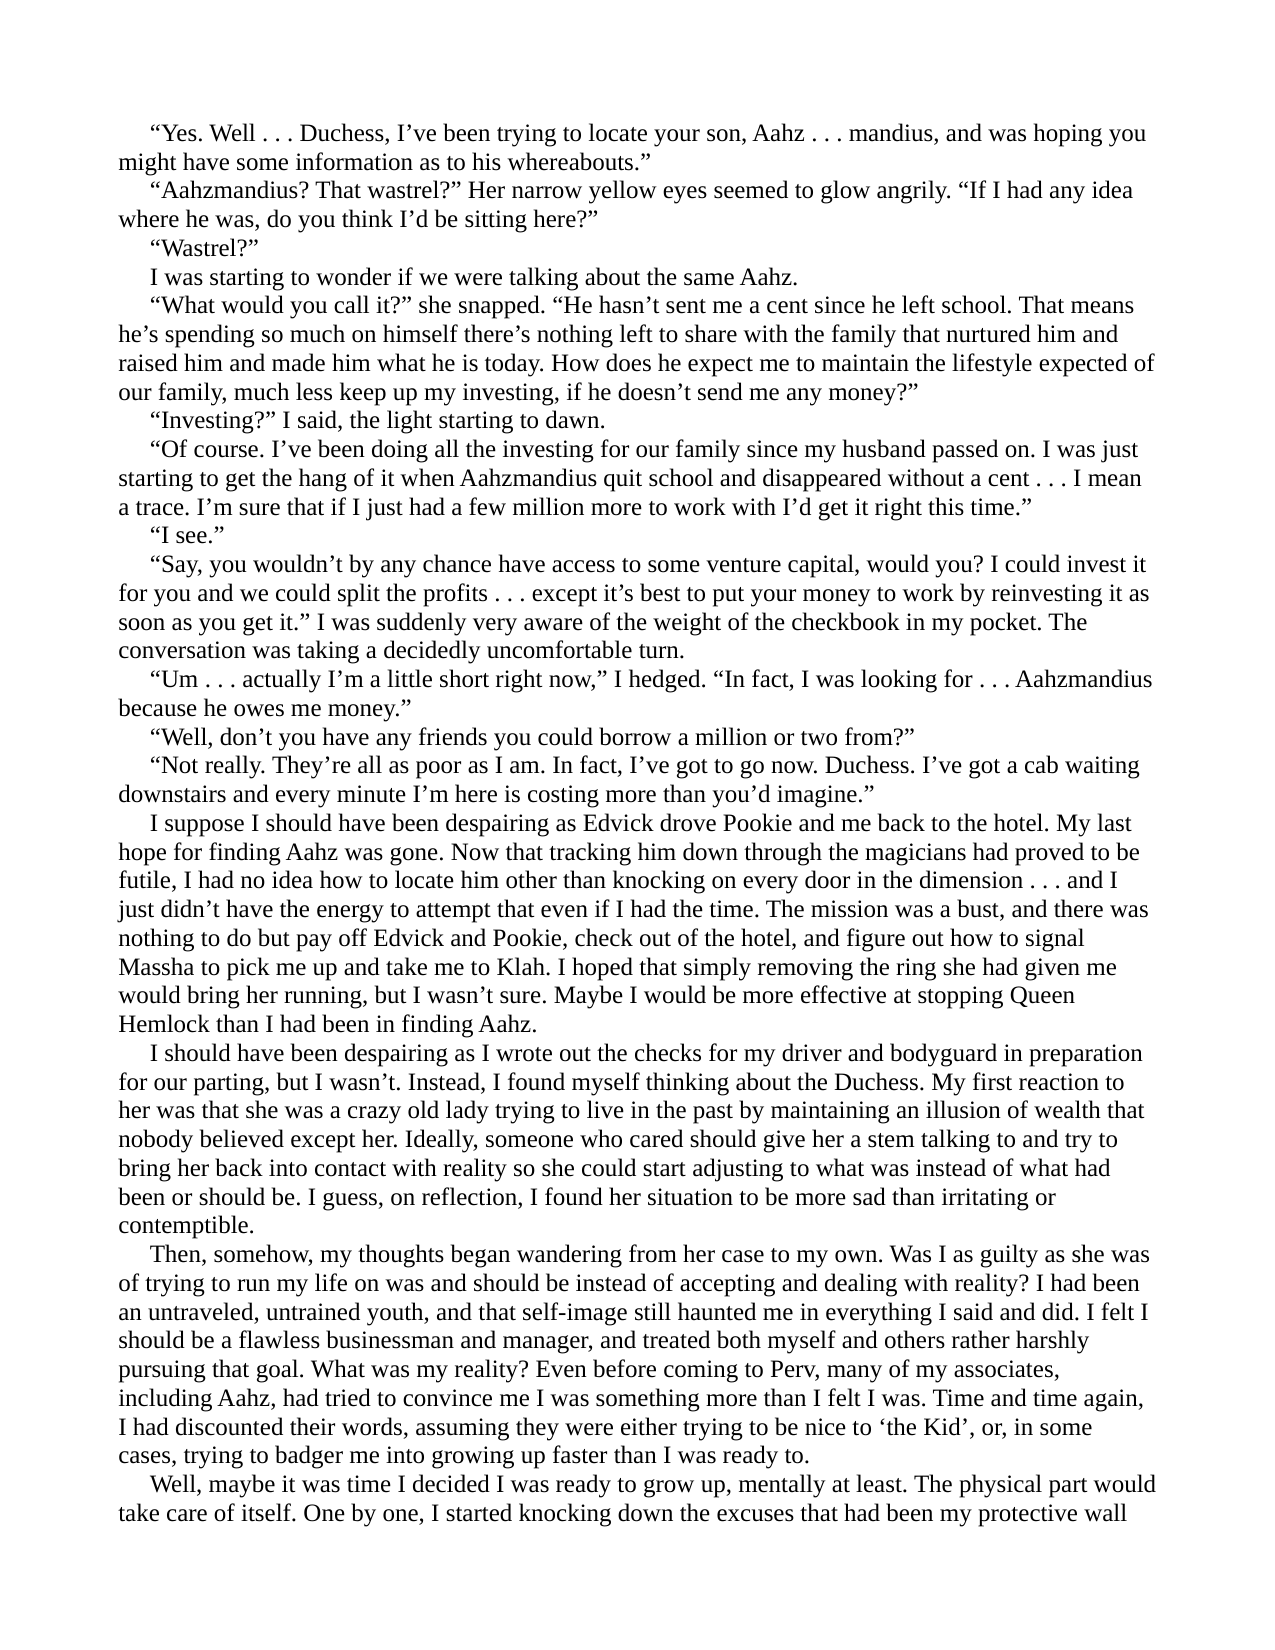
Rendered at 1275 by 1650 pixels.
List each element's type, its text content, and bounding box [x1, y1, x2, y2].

text I suppose I should have been despairing as Edvick drove Pookie and me back to the hotel. My last hope for finding Aahz was gone. Now that tracking him down through the magicians had proved to be futile, I had no idea how to locate him other than knocking on every door in the dimension . . . and I just didn’t have the energy to attempt that even if I had the time. The mission was a bust, and there was nothing to do but pay off Edvick and Pookie, check out of the hotel, and figure out how to signal Massha to pick me up and take me to Klah. I hoped that simply removing the ring she had given me would bring her running, but I wasn’t sure. Maybe I would be more effective at stopping Queen Hemlock than I had been in finding Aahz. [118, 808, 1157, 1038]
text “What would you call it?” she snapped. “He hasn’t sent me a cent since he left school. That means he’s spending so much on himself there’s nothing left to share with the family that nurtured him and raised him and made him what he is today. How does he expect me to maintain the lifestyle expected of our family, much less keep up my investing, if he doesn’t send me any money?” [118, 291, 1157, 406]
text “I see.” [118, 521, 1157, 549]
text “Aahzmandius? That wastrel?” Her narrow yellow eyes seemed to glow angrily. “If I had any idea where he was, do you think I’d be sitting here?” [118, 176, 1157, 233]
text “Well, don’t you have any friends you could borrow a million or two from?” [118, 722, 1157, 751]
text “Yes. Well . . . Duchess, I’ve been trying to locate your son, Aahz . . . mandius, and was hoping you might have some information as to his whereabouts.” [118, 118, 1157, 176]
text Well, maybe it was time I decided I was ready to grow up, mentally at least. The physical part would take care of itself. One by one, I started knocking down the excuses that had been my protective wall [118, 1469, 1157, 1527]
text “Not really. They’re all as poor as I am. In fact, I’ve got to go now. Duchess. I’ve got a cab waiting downstairs and every minute I’m here is costing more than you’d imagine.” [118, 751, 1157, 808]
text “Um . . . actually I’m a little short right now,” I hedged. “In fact, I was looking for . . . Aahzmandius because he owes me money.” [118, 664, 1157, 722]
text “Wastrel?” [118, 233, 1157, 262]
text “Say, you wouldn’t by any chance have access to some venture capital, would you? I could invest it for you and we could split the profits . . . except it’s best to put your money to work by reinvesting it as soon as you get it.” I was suddenly very aware of the weight of the checkbook in my pocket. The conversation was taking a decidedly uncomfortable turn. [118, 549, 1157, 664]
text “Investing?” I said, the light starting to dawn. [118, 406, 1157, 434]
text Then, somehow, my thoughts began wandering from her case to my own. Was I as guilty as she was of trying to run my life on was and should be instead of accepting and dealing with reality? I had been an untraveled, untrained youth, and that self-image still haunted me in everything I said and did. I felt I should be a flawless businessman and manager, and treated both myself and others rather harshly pursuing that goal. What was my reality? Even before coming to Perv, many of my associates, including Aahz, had tried to convince me I was something more than I felt I was. Time and time again, I had discounted their words, assuming they were either trying to be nice to ‘the Kid’, or, in some cases, trying to badger me into growing up faster than I was ready to. [118, 1239, 1157, 1469]
text “Of course. I’ve been doing all the investing for our family since my husband passed on. I was just starting to get the hang of it when Aahzmandius quit school and disappeared without a cent . . . I mean a trace. I’m sure that if I just had a few million more to work with I’d get it right this time.” [118, 434, 1157, 521]
text I should have been despairing as I wrote out the checks for my driver and bodyguard in preparation for our parting, but I wasn’t. Instead, I found myself thinking about the Duchess. My first reaction to her was that she was a crazy old lady trying to live in the past by maintaining an illusion of wealth that nobody believed except her. Ideally, someone who cared should give her a stem talking to and try to bring her back into contact with reality so she could start adjusting to what was instead of what had been or should be. I guess, on reflection, I found her situation to be more sad than irritating or contemptible. [118, 1038, 1157, 1239]
text I was starting to wonder if we were talking about the same Aahz. [118, 262, 1157, 291]
